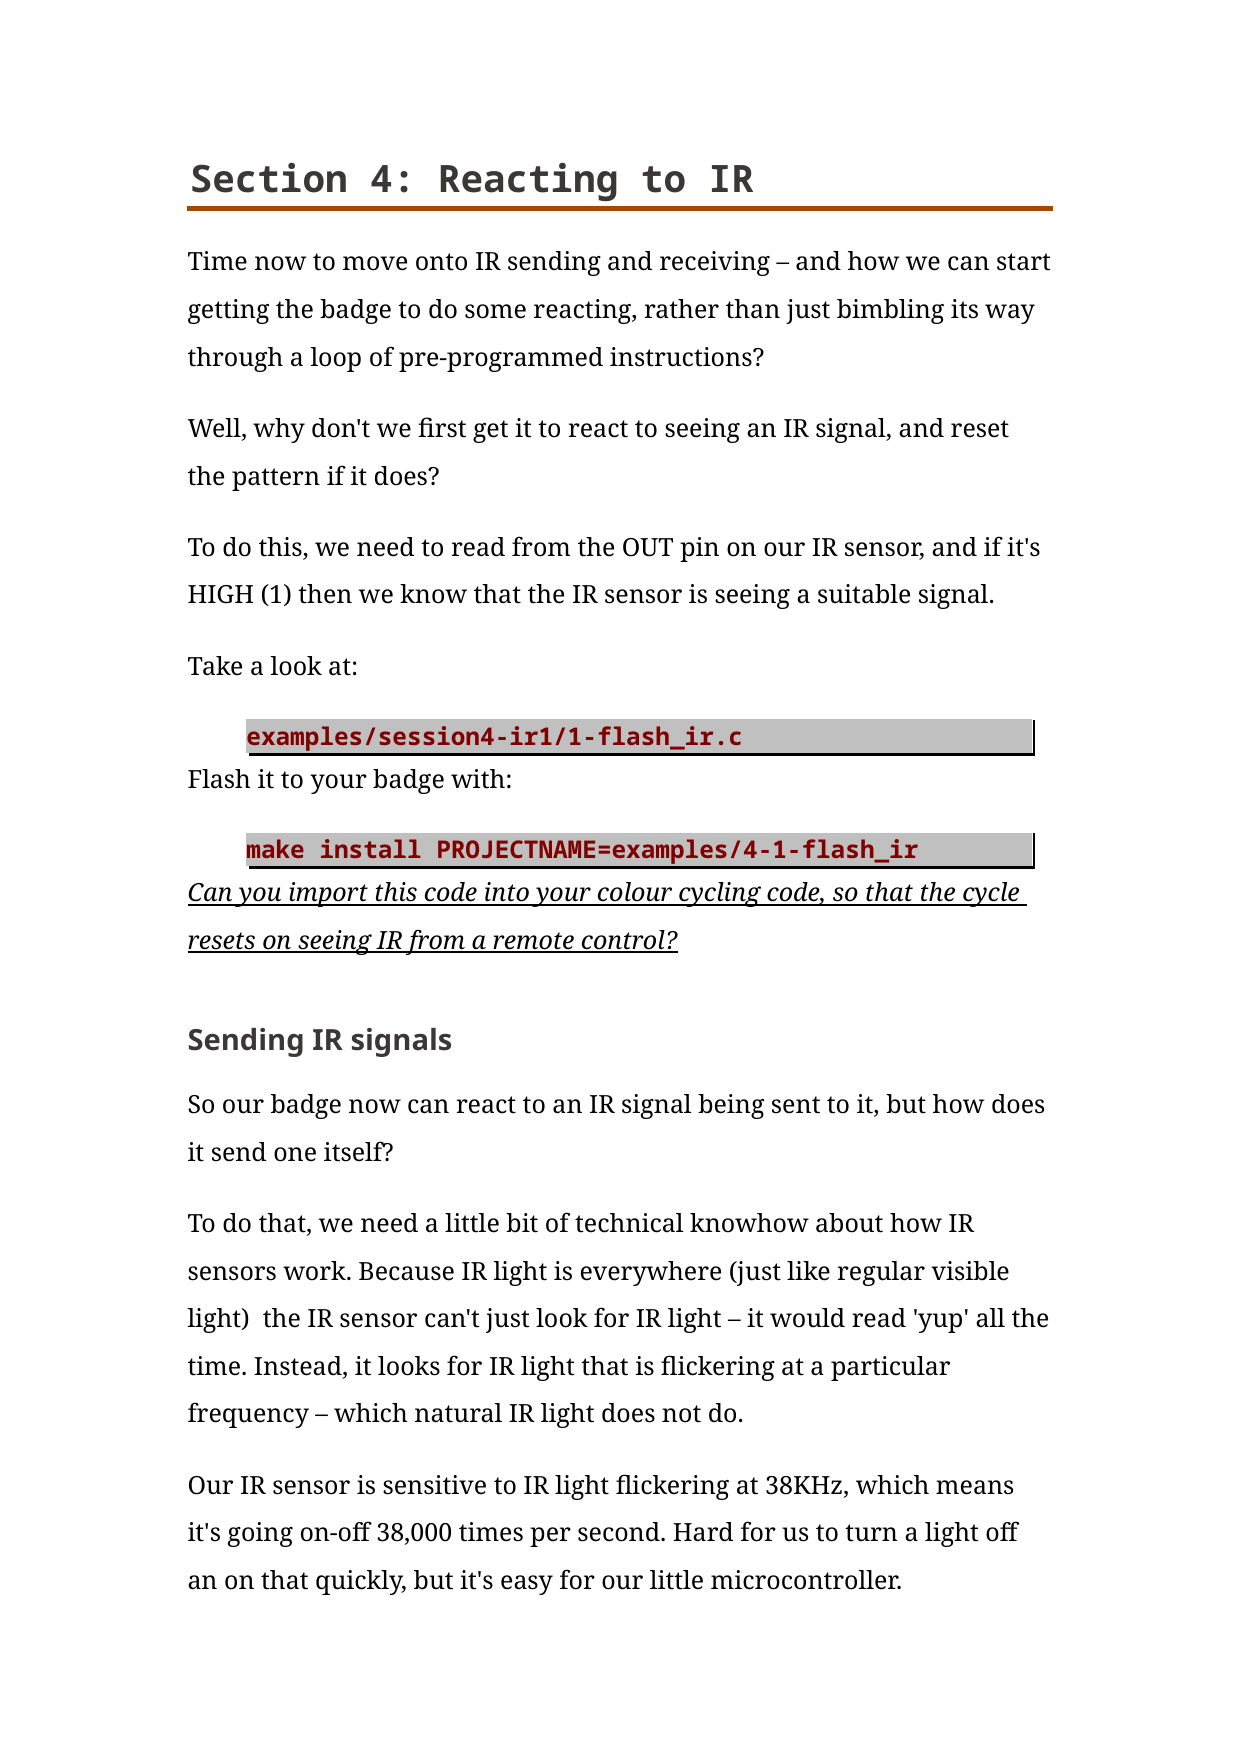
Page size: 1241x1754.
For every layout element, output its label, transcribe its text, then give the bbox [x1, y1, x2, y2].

text To do that, we need a little bit of technical knowhow about how IR sensors work. Because IR light is everywhere (just like regular visible light) the IR sensor can't just look for IR light – it would read 'yup' all the time. Instead, it looks for IR light that is flickering at a particular frequency – which natural IR light does not do. [187, 1206, 1053, 1430]
text Time now to move onto IR sending and receiving – and how we can start getting the badge to do some reacting, rather than just bimbling its way through a loop of pre-programmed instructions? [187, 244, 1053, 373]
text Can you import this code into your colour cycling code, so that the cycle resets on seeing IR from a remote control? [187, 875, 1053, 957]
subtitle Sending IR signals [187, 1019, 1053, 1058]
text To do this, we need to read from the OUT pin on our IR sensor, and if it's HIGH (1) then we know that the IR sensor is seeing a suitable signal. [187, 529, 1053, 611]
text Flash it to your badge with: [187, 762, 1053, 796]
text make install PROJECTNAME=examples/4-1-flash_ir [246, 833, 1032, 866]
text Our IR sensor is sensitive to IR light flickering at 38KHz, which means it's going on-off 38,000 times per second. Hard for us to turn a light off an on that quickly, but it's easy for our little microcontroller. [187, 1467, 1053, 1597]
text So our badge now can react to an IR signal being sent to it, but how does it send one itself? [187, 1087, 1053, 1168]
subtitle Section 4: Reacting to IR [187, 150, 1053, 206]
text Well, why don't we first get it to react to seeing an IR signal, and reset the pattern if it does? [187, 411, 1053, 492]
text Take a look at: [187, 648, 1053, 682]
text examples/session4-ir1/1-flash_ir.c [246, 719, 1032, 753]
